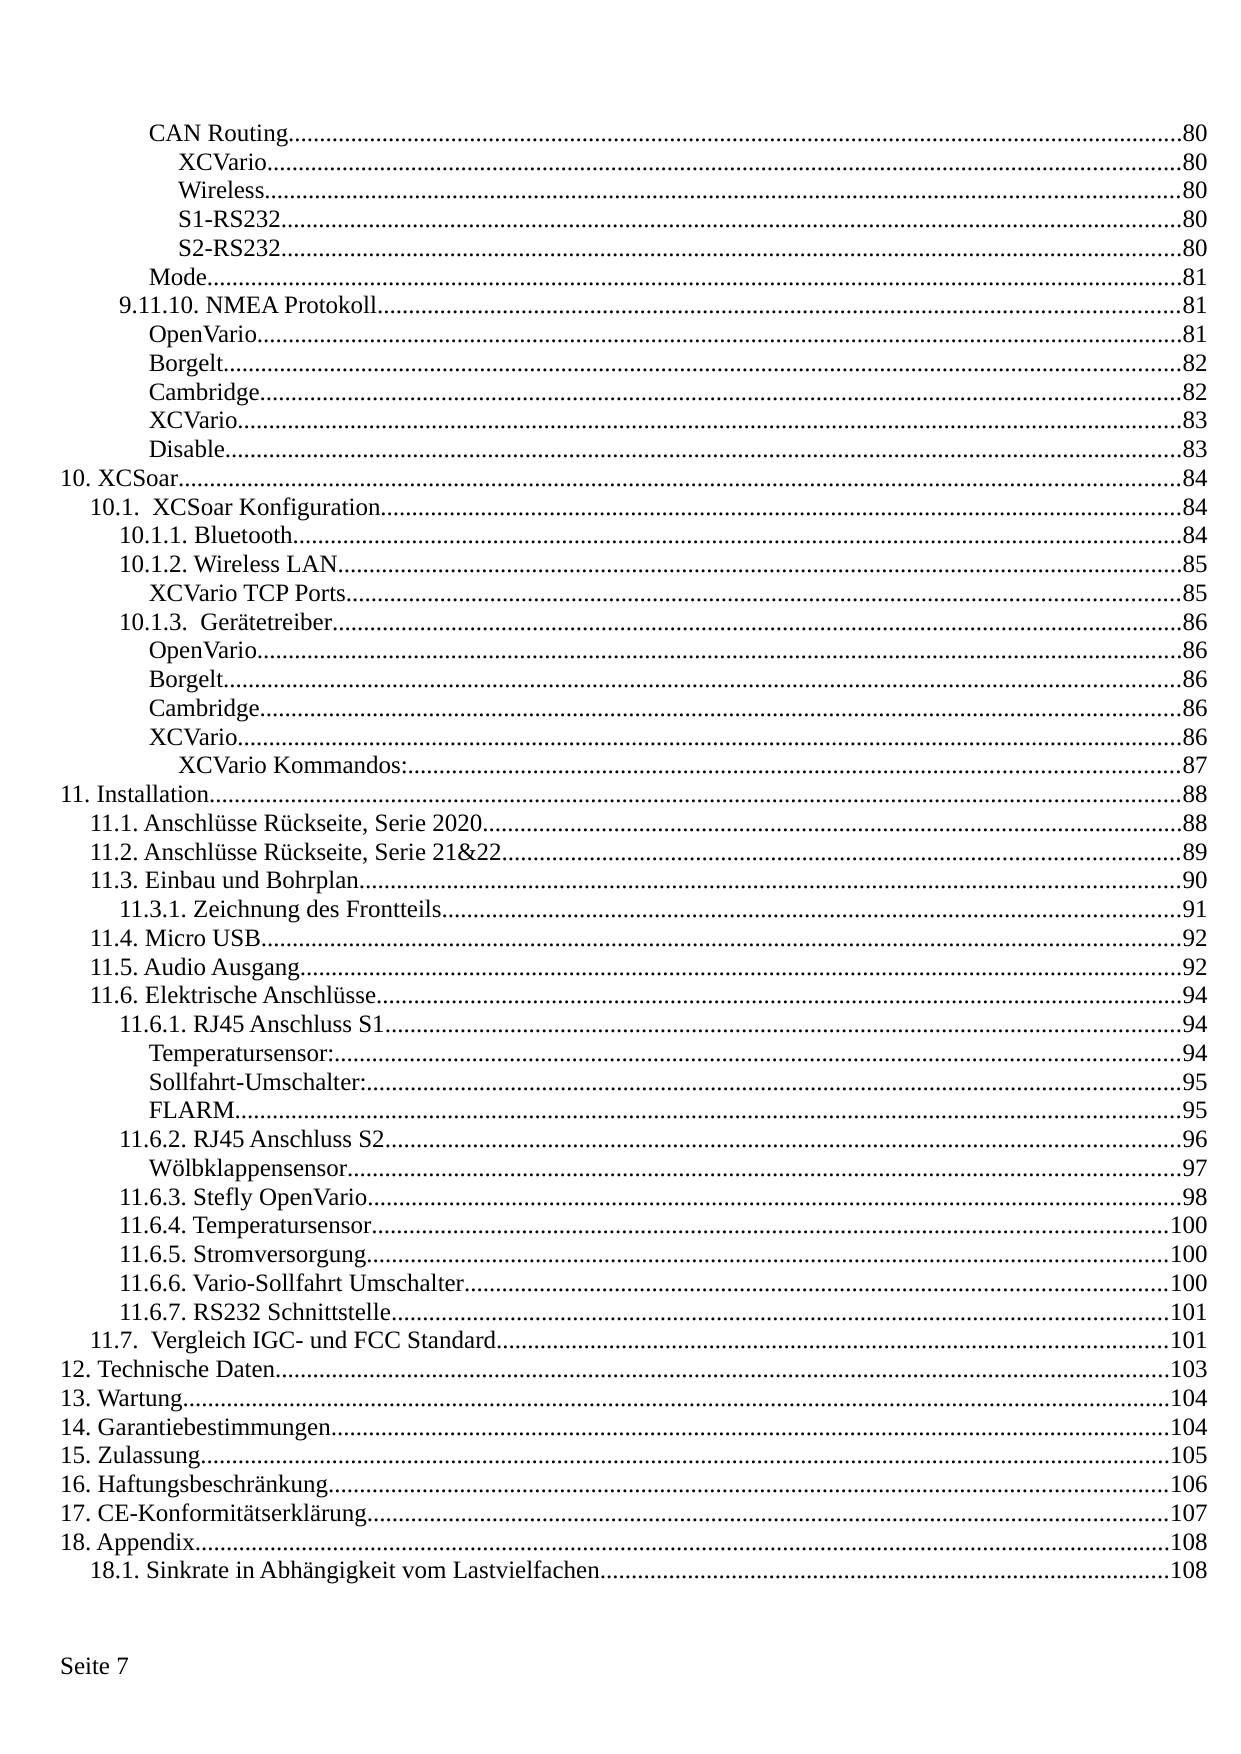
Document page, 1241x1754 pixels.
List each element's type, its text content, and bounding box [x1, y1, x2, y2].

text 17. CE-Konformitätserklärung 107 [60, 1498, 1207, 1527]
text Sollfahrt-Umschalter: 95 [148, 1067, 1207, 1096]
text 15. Zulassung 105 [60, 1441, 1207, 1469]
text S1-RS232 80 [178, 204, 1207, 233]
text 11.3. Einbau und Bohrplan 90 [89, 866, 1207, 894]
text 9.11.10. NMEA Protokoll 81 [119, 291, 1207, 319]
text 11.2. Anschlüsse Rückseite, Serie 21&22 89 [89, 837, 1207, 866]
text OpenVario 86 [148, 636, 1207, 664]
text Disable 83 [148, 434, 1207, 463]
text 10. XCSoar 84 [60, 463, 1207, 492]
text 14. Garantiebestimmungen 104 [60, 1412, 1207, 1441]
text 11.1. Anschlüsse Rückseite, Serie 2020 88 [89, 808, 1207, 837]
text 18.1. Sinkrate in Abhängigkeit vom Lastvielfachen 108 [89, 1556, 1207, 1584]
text 11.6.3. Stefly OpenVario 98 [119, 1182, 1207, 1211]
text 11.6.6. Vario-Sollfahrt Umschalter 100 [119, 1268, 1207, 1297]
text XCVario TCP Ports 85 [148, 578, 1207, 607]
text 11.6.7. RS232 Schnittstelle 101 [119, 1297, 1207, 1326]
text 11.6.2. RJ45 Anschluss S2 96 [119, 1124, 1207, 1153]
text 16. Haftungsbeschränkung 106 [60, 1469, 1207, 1498]
text OpenVario 81 [148, 319, 1207, 348]
text 13. Wartung 104 [60, 1383, 1207, 1412]
text Borgelt 82 [148, 348, 1207, 377]
text CAN Routing 80 [148, 118, 1207, 147]
text 11.6.4. Temperatursensor 100 [119, 1211, 1207, 1239]
text XCVario 83 [148, 406, 1207, 434]
text XCVario 86 [148, 722, 1207, 751]
text Wireless 80 [178, 176, 1207, 204]
text 18. Appendix 108 [60, 1527, 1207, 1556]
text FLARM 95 [148, 1096, 1207, 1124]
text 10.1.3. Gerätetreiber 86 [119, 607, 1207, 636]
text 12. Technische Daten 103 [60, 1354, 1207, 1383]
text Borgelt 86 [148, 664, 1207, 693]
text 10.1. XCSoar Konfiguration 84 [89, 492, 1207, 521]
text 11.5. Audio Ausgang 92 [89, 952, 1207, 981]
text 11.3.1. Zeichnung des Frontteils 91 [119, 894, 1207, 923]
text 11.4. Micro USB 92 [89, 923, 1207, 952]
text 11.7. Vergleich IGC- und FCC Standard 101 [89, 1326, 1207, 1354]
text 11.6. Elektrische Anschlüsse 94 [89, 981, 1207, 1009]
text Cambridge 86 [148, 693, 1207, 722]
text XCVario 80 [178, 147, 1207, 176]
text 11.6.1. RJ45 Anschluss S1 94 [119, 1009, 1207, 1038]
text 11. Installation 88 [60, 779, 1207, 808]
text 10.1.2. Wireless LAN 85 [119, 549, 1207, 578]
text 10.1.1. Bluetooth 84 [119, 521, 1207, 549]
text Cambridge 82 [148, 377, 1207, 406]
text Mode 81 [148, 262, 1207, 291]
text S2-RS232 80 [178, 233, 1207, 262]
text 11.6.5. Stromversorgung 100 [119, 1239, 1207, 1268]
text Temperatursensor: 94 [148, 1038, 1207, 1067]
text XCVario Kommandos: 87 [178, 751, 1207, 779]
text Wölbklappensensor 97 [148, 1153, 1207, 1182]
